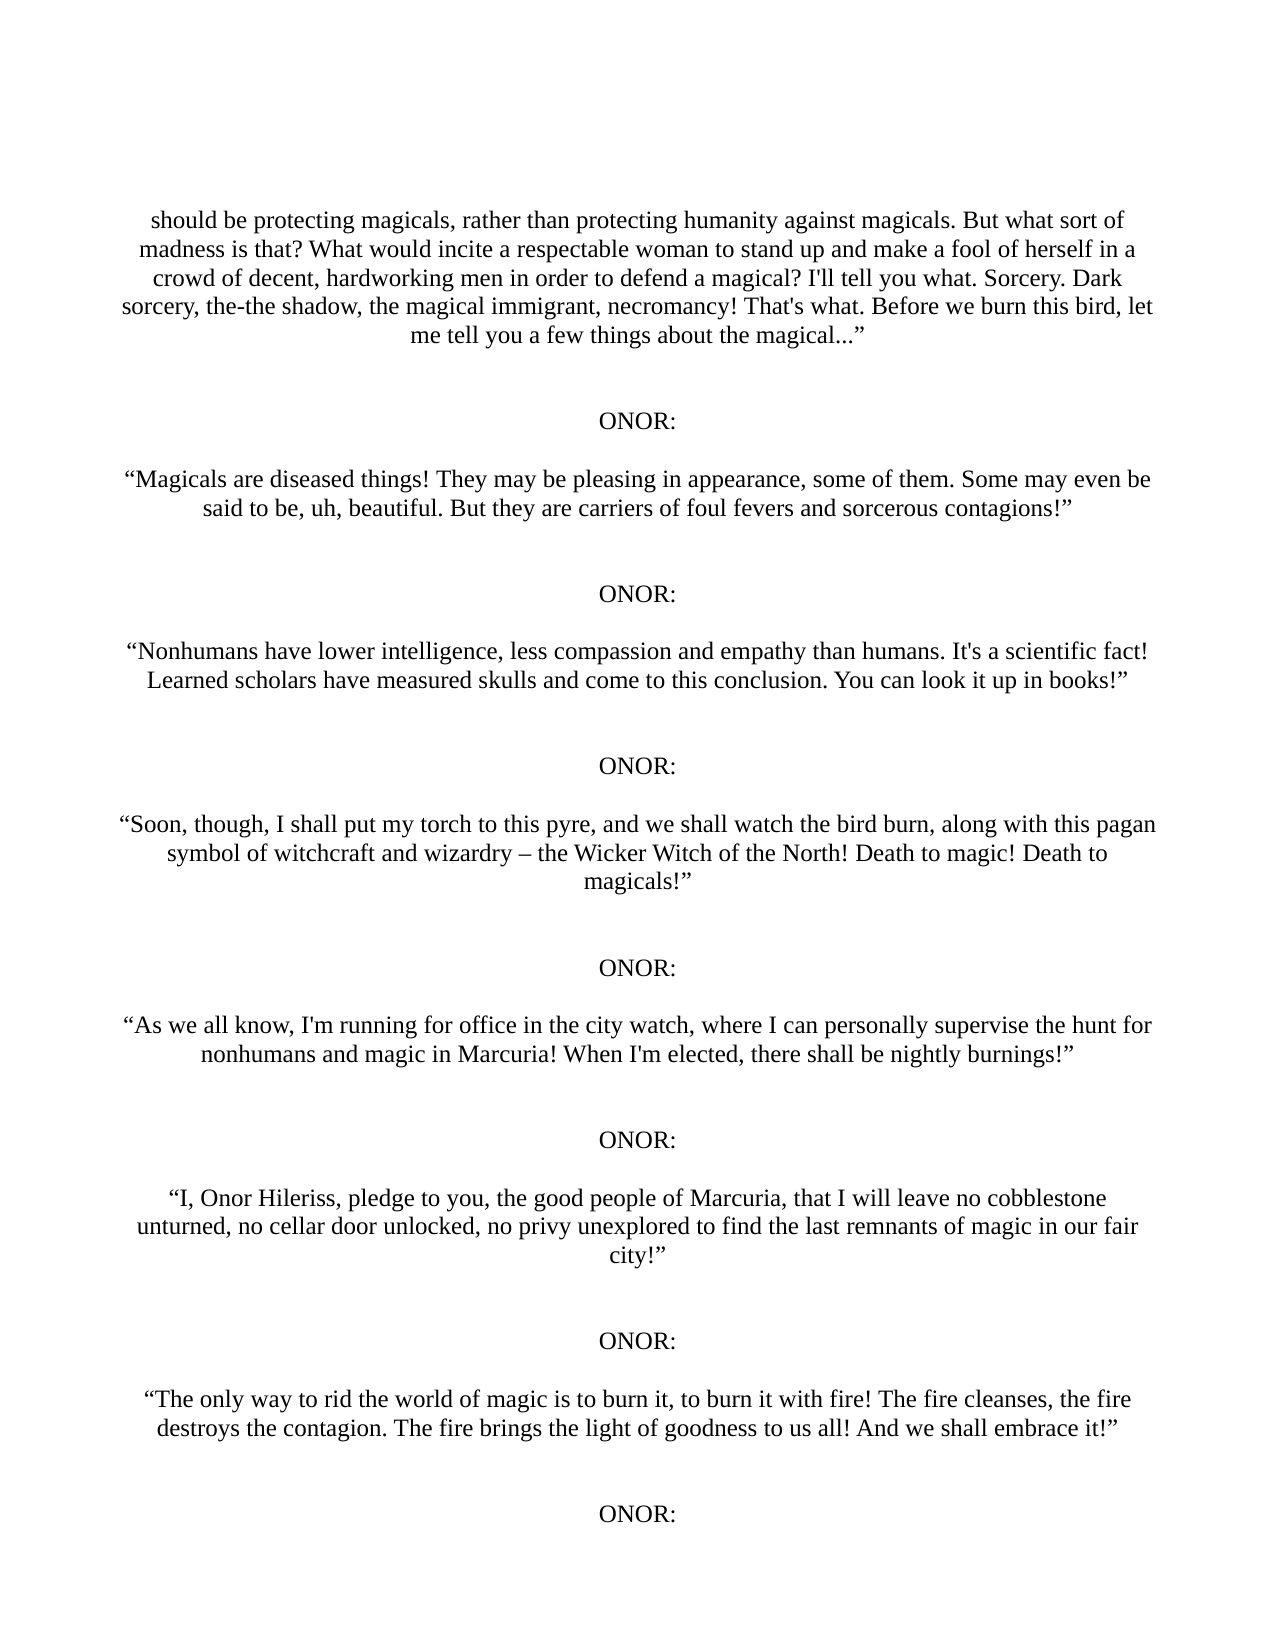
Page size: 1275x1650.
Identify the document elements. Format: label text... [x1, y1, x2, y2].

text “The only way to rid the world of magic is to burn it, to burn it with fire! The fire cleanses, the fire destroys the contagion. The fire brings the light of goodness to us all! And we shall embrace it!” [118, 1384, 1157, 1441]
text ONOR: [118, 1326, 1157, 1355]
text “Magicals are diseased things! They may be pleasing in appearance, some of them. Some may even be said to be, uh, beautiful. But they are carriers of foul fevers and sorcerous contagions!” [118, 464, 1157, 521]
text ONOR: [118, 406, 1157, 435]
text “Soon, though, I shall put my torch to this pyre, and we shall watch the bird burn, along with this pagan symbol of witchcraft and wizardry – the Wicker Witch of the North! Death to magic! Death to magicals!” [118, 809, 1157, 895]
text “I, Onor Hileriss, pledge to you, the good people of Marcuria, that I will leave no cobblestone unturned, no cellar door unlocked, no privy unexplored to find the last remnants of magic in our fair city!” [118, 1183, 1157, 1269]
text ONOR: [118, 1499, 1157, 1528]
text ONOR: [118, 1125, 1157, 1154]
text “As we all know, I'm running for office in the city watch, where I can personally supervise the hunt for nonhumans and magic in Marcuria! When I'm elected, there shall be nightly burnings!” [118, 1010, 1157, 1068]
text ONOR: [118, 579, 1157, 608]
text ONOR: [118, 751, 1157, 780]
text should be protecting magicals, rather than protecting humanity against magicals. But what sort of madness is that? What would incite a respectable woman to stand up and make a fool of herself in a crowd of decent, hardworking men in order to defend a magical? I'll tell you what. Sorcery. Dark sorcery, the-the shadow, the magical immigrant, necromancy! That's what. Before we burn this bird, let me tell you a few things about the magical...” [118, 205, 1157, 349]
text “Nonhumans have lower intelligence, less compassion and empathy than humans. It's a scientific fact! Learned scholars have measured skulls and come to this conclusion. You can look it up in books!” [118, 636, 1157, 694]
text ONOR: [118, 953, 1157, 981]
